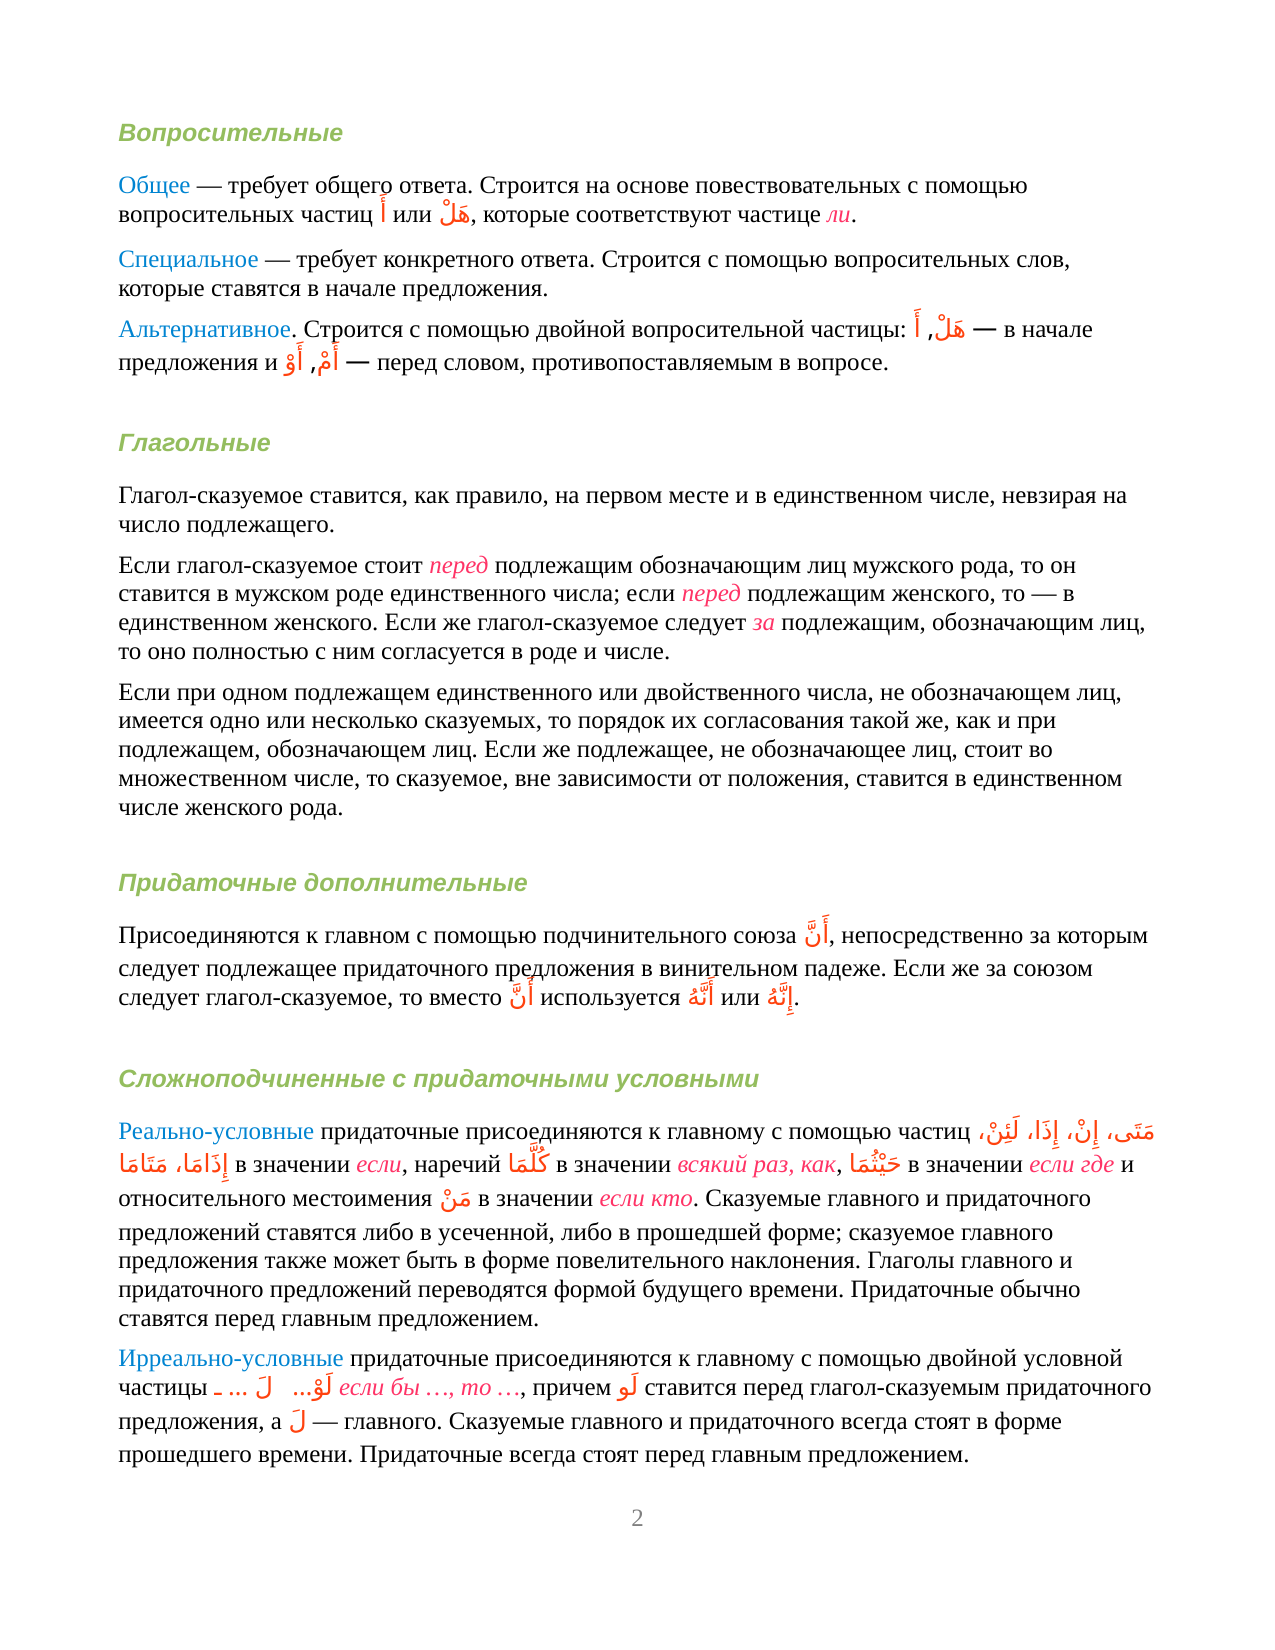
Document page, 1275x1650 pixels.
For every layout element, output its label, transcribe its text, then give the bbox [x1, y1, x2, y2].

subtitle Вопросительные [118, 118, 1157, 147]
text Если глагол-сказуемое стоит перед подлежащим обозначающим лиц мужского рода, то он ставится в мужском роде единственного числа; если перед подлежащим женского, то — в единственном женского. Если же глагол-сказуемое следует за подлежащим, обозначающим лиц, то оно полностью с ним согласуется в роде и числе. [118, 550, 1157, 665]
text Реально-условные придаточные присоединяются к главному с помощью частиц مَتَى، إِنْ، إِذَا، لَئِنْ، إِذَامَا، مَتَامَا в значении если, наречий كُلَّمَا в значении всякий раз, как, حَيْثُمَا в значении если где и относительного местоимения مَنْ в значении если кто. Сказуемые главного и придаточного предложений ставятся либо в усеченной, либо в прошедшей форме; сказуемое главного предложения также может быть в форме повелительного наклонения. Глаголы главного и придаточного предложений переводятся формой будущего времени. Придаточные обычно ставятся перед главным предложением. [118, 1116, 1157, 1332]
text Ирреально-условные придаточные присоединяются к главному с помощью двойной условной частицы لَوْ… لَ … ـ если бы …, то …, причем لَو ставится перед глагол-сказуемым придаточного предложения, а لَ — главного. Сказуемые главного и придаточного всегда стоят в форме прошедшего времени. Придаточные всегда стоят перед главным предложением. [118, 1343, 1157, 1468]
text Общее — требует общего ответа. Строится на основе повествовательных с помощью вопросительных частиц أَ или هَلْ, которые соответствуют частице ли. [118, 171, 1157, 233]
text Специальное — требует конкретного ответа. Строится с помощью вопросительных слов, которые ставятся в начале предложения. [118, 244, 1157, 302]
text Глагол-сказуемое ставится, как правило, на первом месте и в единственном числе, невзирая на число подлежащего. [118, 481, 1157, 538]
subtitle Сложноподчиненные с придаточными условными [118, 1064, 1157, 1092]
text Присоединяются к главном с помощью подчинительного союза أَنَّ, непосредственно за которым следует подлежащее придаточного предложения в винительном падеже. Если же за союзом следует глагол-сказуемое, то вместо أَنَّ используется أَنَّهُ или إِنَّهُ. [118, 920, 1157, 1016]
subtitle Глагольные [118, 428, 1157, 457]
text Альтернативное. Строится с помощью двойной вопросительной частицы: هَلْ, أَ — в начале предложения и أَمْ, أَوْ — перед словом, противопоставляемым в вопросе. [118, 314, 1157, 381]
text Если при одном подлежащем единственного или двойственного числа, не обозначающем лиц, имеется одно или несколько сказуемых, то порядок их согласования такой же, как и при подлежащем, обозначающем лиц. Если же подлежащее, не обозначающее лиц, стоит во множественном числе, то сказуемое, вне зависимости от положения, ставится в единственном числе женского рода. [118, 677, 1157, 820]
subtitle Придаточные дополнительные [118, 867, 1157, 896]
